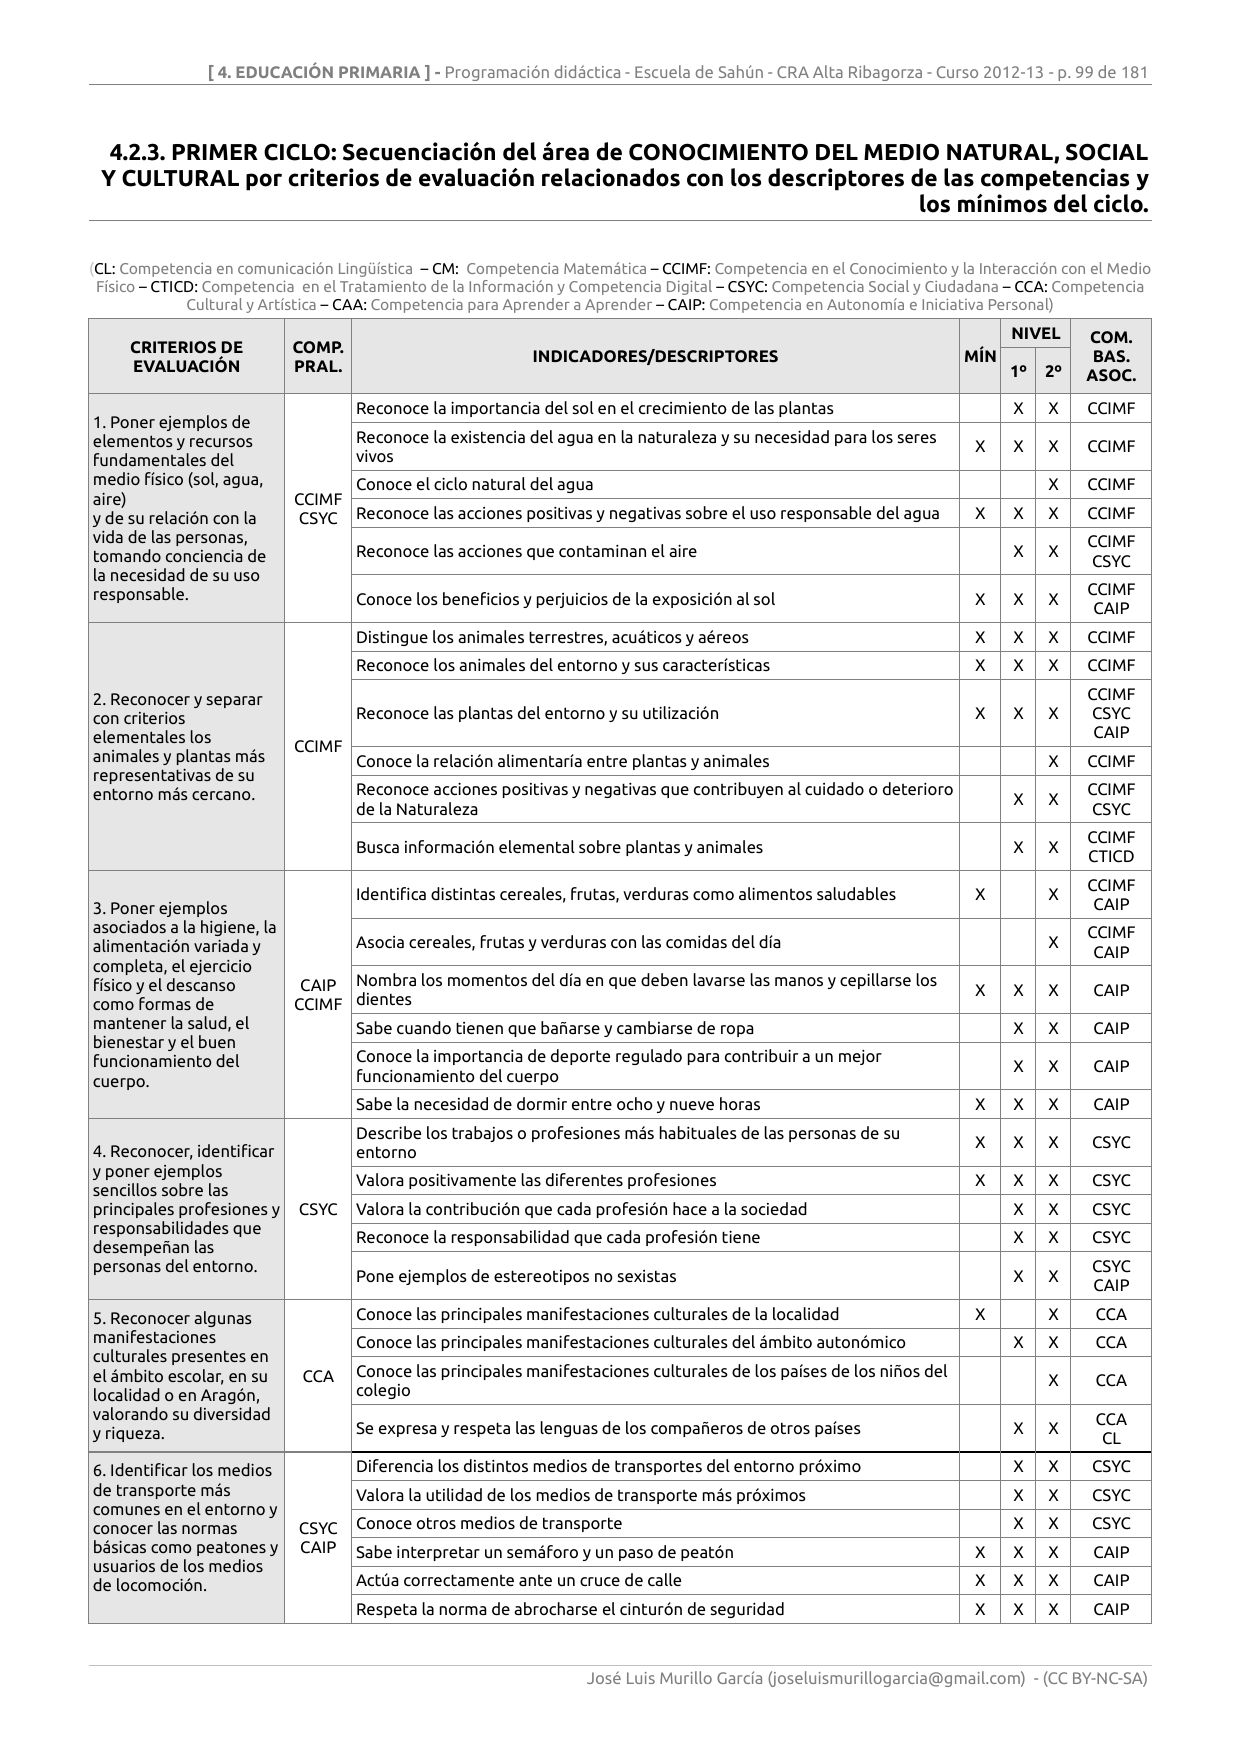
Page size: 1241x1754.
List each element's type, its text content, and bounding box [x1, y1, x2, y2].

table_cell X [1036, 1252, 1070, 1299]
table_header COMP. PRAL. [285, 319, 351, 393]
table_cell X [1036, 1595, 1070, 1623]
table_cell X [1036, 776, 1070, 822]
table_cell X [1036, 394, 1070, 422]
table_cell Sabe la necesidad de dormir entre ocho y nueve horas [352, 1090, 959, 1118]
table_cell [1001, 1357, 1035, 1404]
table_cell X [1036, 1567, 1070, 1594]
table_cell [960, 1195, 1000, 1223]
table_cell X [1036, 1329, 1070, 1356]
table_cell CAIP [1071, 1567, 1151, 1594]
table_cell X [1036, 471, 1070, 498]
table_cell [960, 1014, 1000, 1042]
table_cell CAIP CCIMF [285, 871, 351, 1118]
table_cell 1. Poner ejemplos de elementos y recursos fundamentales del medio físico (sol, agua, aire) y de su relación con la vida de las personas, tomando conciencia de la necesidad de su uso responsable. [89, 394, 284, 622]
table_cell X [1036, 871, 1070, 918]
table_cell X [1036, 1481, 1070, 1508]
table_cell [960, 394, 1000, 422]
table_cell [960, 1405, 1000, 1451]
table_cell X [1001, 652, 1035, 679]
table_cell X [1036, 1405, 1070, 1451]
table_cell [960, 919, 1000, 965]
table_cell X [1036, 528, 1070, 574]
table_cell [1001, 1300, 1035, 1327]
table_cell X [960, 623, 1000, 651]
table_cell Reconoce las acciones positivas y negativas sobre el uso responsable del agua [352, 499, 959, 527]
table_cell CCA CL [1071, 1405, 1151, 1451]
table_cell Actúa correctamente ante un cruce de calle [352, 1567, 959, 1594]
table_cell CSYC [1071, 1195, 1151, 1223]
table_cell [960, 1510, 1000, 1537]
table_cell X [1001, 575, 1035, 622]
table_cell [960, 471, 1000, 498]
table_cell CSYC CAIP [1071, 1252, 1151, 1299]
table_cell Reconoce las acciones que contaminan el aire [352, 528, 959, 574]
table_cell Reconoce la importancia del sol en el crecimiento de las plantas [352, 394, 959, 422]
table_cell 5. Reconocer algunas manifestaciones culturales presentes en el ámbito escolar, en su localidad o en Aragón, valorando su diversidad y riqueza. [89, 1300, 284, 1451]
table_cell Se expresa y respeta las lenguas de los compañeros de otros países [352, 1405, 959, 1451]
table_cell CCA [1071, 1357, 1151, 1404]
table_cell X [1036, 1510, 1070, 1537]
table_cell Conoce otros medios de transporte [352, 1510, 959, 1537]
table_header MÍN [960, 319, 1000, 393]
table_cell [1001, 871, 1035, 918]
table_header INDICADORES/DESCRIPTORES [352, 319, 959, 393]
table_cell CAIP [1071, 1043, 1151, 1089]
table_cell CAIP [1071, 1014, 1151, 1042]
table_cell X [1001, 623, 1035, 651]
table_cell X [1001, 1453, 1035, 1480]
table_cell CCIMF CSYC [1071, 776, 1151, 822]
table_cell X [960, 1090, 1000, 1118]
table_cell Describe los trabajos o profesiones más habituales de las personas de su entorno [352, 1119, 959, 1166]
table_cell CCA [1071, 1300, 1151, 1327]
table_cell Sabe cuando tienen que bañarse y cambiarse de ropa [352, 1014, 959, 1042]
table_cell X [960, 499, 1000, 527]
table_cell [960, 747, 1000, 774]
table_cell Nombra los momentos del día en que deben lavarse las manos y cepillarse los dientes [352, 966, 959, 1013]
table_cell X [1001, 499, 1035, 527]
table_cell Reconoce acciones positivas y negativas que contribuyen al cuidado o deterioro de la Naturaleza [352, 776, 959, 822]
table_cell CSYC [1071, 1510, 1151, 1537]
table_cell [960, 1224, 1000, 1251]
table_cell X [1001, 1167, 1035, 1194]
table_cell CCIMF CAIP [1071, 919, 1151, 965]
table_cell X [1001, 966, 1035, 1013]
table_cell [960, 1043, 1000, 1089]
table_cell CCIMF CAIP [1071, 871, 1151, 918]
table_cell X [1036, 623, 1070, 651]
table_cell [960, 1481, 1000, 1508]
table_cell X [1036, 1224, 1070, 1251]
table_cell X [1001, 823, 1035, 870]
table_cell CCIMF [1071, 471, 1151, 498]
table_cell CCIMF CSYC [285, 394, 351, 622]
table_cell CCIMF [285, 623, 351, 870]
table_cell X [1001, 1043, 1035, 1089]
table_cell Distingue los animales terrestres, acuáticos y aéreos [352, 623, 959, 651]
table_cell X [1036, 1195, 1070, 1223]
table_cell Conoce las principales manifestaciones culturales del ámbito autonómico [352, 1329, 959, 1356]
table_cell X [960, 575, 1000, 622]
table_cell Valora positivamente las diferentes profesiones [352, 1167, 959, 1194]
table_cell X [1036, 423, 1070, 469]
table_cell CCIMF [1071, 623, 1151, 651]
table_cell X [960, 966, 1000, 1013]
table_cell Busca información elemental sobre plantas y animales [352, 823, 959, 870]
table_cell [960, 1357, 1000, 1404]
table_cell X [960, 1595, 1000, 1623]
table_cell X [1001, 1119, 1035, 1166]
table_cell X [1001, 1405, 1035, 1451]
table_cell X [1001, 394, 1035, 422]
table_cell CCIMF [1071, 499, 1151, 527]
table_cell X [1036, 1300, 1070, 1327]
table_cell Identifica distintas cereales, frutas, verduras como alimentos saludables [352, 871, 959, 918]
table_cell 3. Poner ejemplos asociados a la higiene, la alimentación variada y completa, el ejercicio físico y el descanso como formas de mantener la salud, el bienestar y el buen funcionamiento del cuerpo. [89, 871, 284, 1118]
table_cell X [1036, 1538, 1070, 1566]
table_cell X [960, 871, 1000, 918]
table_cell X [1036, 1090, 1070, 1118]
table_cell CCA [1071, 1329, 1151, 1356]
table_cell X [1001, 1595, 1035, 1623]
table_cell Pone ejemplos de estereotipos no sexistas [352, 1252, 959, 1299]
table_cell 4. Reconocer, identificar y poner ejemplos sencillos sobre las principales profesiones y responsabilidades que desempeñan las personas del entorno. [89, 1119, 284, 1299]
table_cell X [960, 1119, 1000, 1166]
table_cell X [1036, 1043, 1070, 1089]
table_header CRITERIOS DE EVALUACIÓN [89, 319, 284, 393]
table_cell X [960, 652, 1000, 679]
table_cell X [960, 423, 1000, 469]
table_cell X [1001, 1538, 1035, 1566]
table_cell Valora la utilidad de los medios de transporte más próximos [352, 1481, 959, 1508]
table_cell CCIMF [1071, 423, 1151, 469]
table_cell X [1001, 1014, 1035, 1042]
table_cell X [1036, 1357, 1070, 1404]
table_cell CCIMF [1071, 652, 1151, 679]
table_cell Diferencia los distintos medios de transportes del entorno próximo [352, 1453, 959, 1480]
table_header NIVEL [1001, 319, 1070, 347]
table_cell X [1036, 652, 1070, 679]
table_cell [1001, 747, 1035, 774]
table_cell Conoce las principales manifestaciones culturales de los países de los niños del colegio [352, 1357, 959, 1404]
table_cell CSYC CAIP [285, 1453, 351, 1623]
table_cell X [960, 1167, 1000, 1194]
table_cell X [960, 1567, 1000, 1594]
subtitle 4.2.3. PRIMER CICLO: Secuenciación del área de CONOCIMIENTO DEL MEDIO NATURAL, SOCIAL Y CULTURAL por criterios de evaluación relacionados con los descriptores de las competencias y los mínimos del ciclo. [88, 135, 1152, 220]
table_cell CAIP [1071, 1595, 1151, 1623]
table_cell X [1036, 1119, 1070, 1166]
table_cell Sabe interpretar un semáforo y un paso de peatón [352, 1538, 959, 1566]
table_cell X [1036, 966, 1070, 1013]
table_cell Valora la contribución que cada profesión hace a la sociedad [352, 1195, 959, 1223]
table_cell CSYC [285, 1119, 351, 1299]
table_cell X [1001, 528, 1035, 574]
table_cell Asocia cereales, frutas y verduras con las comidas del día [352, 919, 959, 965]
table_cell X [1001, 776, 1035, 822]
table_cell CAIP [1071, 1090, 1151, 1118]
table_cell X [1001, 1195, 1035, 1223]
table_cell 1º [1001, 348, 1035, 393]
table_cell 2º [1036, 348, 1070, 393]
table_cell CSYC [1071, 1481, 1151, 1508]
table_cell CCIMF [1071, 747, 1151, 774]
table_cell CCIMF CTICD [1071, 823, 1151, 870]
table_cell X [1001, 1090, 1035, 1118]
table_cell [960, 1453, 1000, 1480]
table_cell Reconoce las plantas del entorno y su utilización [352, 680, 959, 746]
table_cell CCIMF CSYC [1071, 528, 1151, 574]
table_cell Conoce los beneficios y perjuicios de la exposición al sol [352, 575, 959, 622]
table_cell [960, 528, 1000, 574]
table_cell CAIP [1071, 1538, 1151, 1566]
table_cell X [1001, 423, 1035, 469]
table_cell CAIP [1071, 966, 1151, 1013]
table_cell CSYC [1071, 1167, 1151, 1194]
table_cell Conoce la relación alimentaría entre plantas y animales [352, 747, 959, 774]
table_cell X [960, 680, 1000, 746]
text (CL: Competencia en comunicación Lingüística – CM: Competencia Matemática – CCIMF: Competencia en el Conocimiento y la Interacción con el Medio Físico – CTICD: Competencia en el Tratamiento de la Información y Competencia Digital – CSYC: Competencia Social y Ciudadana – CCA: Competencia Cultural y Artística – CAA: Competencia para Aprender a Aprender – CAIP: Competencia en Autonomía e Iniciativa Personal) [88, 260, 1152, 313]
table_cell X [1001, 680, 1035, 746]
table_cell Conoce las principales manifestaciones culturales de la localidad [352, 1300, 959, 1327]
table_cell X [1001, 1224, 1035, 1251]
table_cell [960, 823, 1000, 870]
table_cell X [1036, 499, 1070, 527]
table_cell 6. Identificar los medios de transporte más comunes en el entorno y conocer las normas básicas como peatones y usuarios de los medios de locomoción. [89, 1453, 284, 1623]
table_cell [1001, 919, 1035, 965]
table_cell CSYC [1071, 1453, 1151, 1480]
table_cell CSYC [1071, 1119, 1151, 1166]
table_cell Reconoce los animales del entorno y sus características [352, 652, 959, 679]
table_cell X [1001, 1252, 1035, 1299]
table_cell Reconoce la responsabilidad que cada profesión tiene [352, 1224, 959, 1251]
table_cell Respeta la norma de abrocharse el cinturón de seguridad [352, 1595, 959, 1623]
table_cell CCIMF CAIP [1071, 575, 1151, 622]
table_cell X [1036, 680, 1070, 746]
table_cell X [960, 1538, 1000, 1566]
table_cell X [1001, 1481, 1035, 1508]
table_cell X [1001, 1567, 1035, 1594]
table_cell X [1001, 1510, 1035, 1537]
table_cell CSYC [1071, 1224, 1151, 1251]
table_cell CCA [285, 1300, 351, 1451]
table_cell X [1036, 1167, 1070, 1194]
table_cell X [1036, 919, 1070, 965]
table_cell [960, 1252, 1000, 1299]
table_cell X [1036, 575, 1070, 622]
table_cell CCIMF CSYC CAIP [1071, 680, 1151, 746]
table_cell X [960, 1300, 1000, 1327]
table_cell Reconoce la existencia del agua en la naturaleza y su necesidad para los seres vivos [352, 423, 959, 469]
table_cell Conoce la importancia de deporte regulado para contribuir a un mejor funcionamiento del cuerpo [352, 1043, 959, 1089]
table_cell [960, 776, 1000, 822]
table_cell X [1036, 1014, 1070, 1042]
table_header COM. BAS. ASOC. [1071, 319, 1151, 393]
table_cell CCIMF [1071, 394, 1151, 422]
table_cell Conoce el ciclo natural del agua [352, 471, 959, 498]
table_cell X [1036, 1453, 1070, 1480]
table_cell X [1036, 747, 1070, 774]
table_cell [960, 1329, 1000, 1356]
table_cell X [1001, 1329, 1035, 1356]
table_cell X [1036, 823, 1070, 870]
table_cell [1001, 471, 1035, 498]
table_cell 2. Reconocer y separar con criterios elementales los animales y plantas más representativas de su entorno más cercano. [89, 623, 284, 870]
